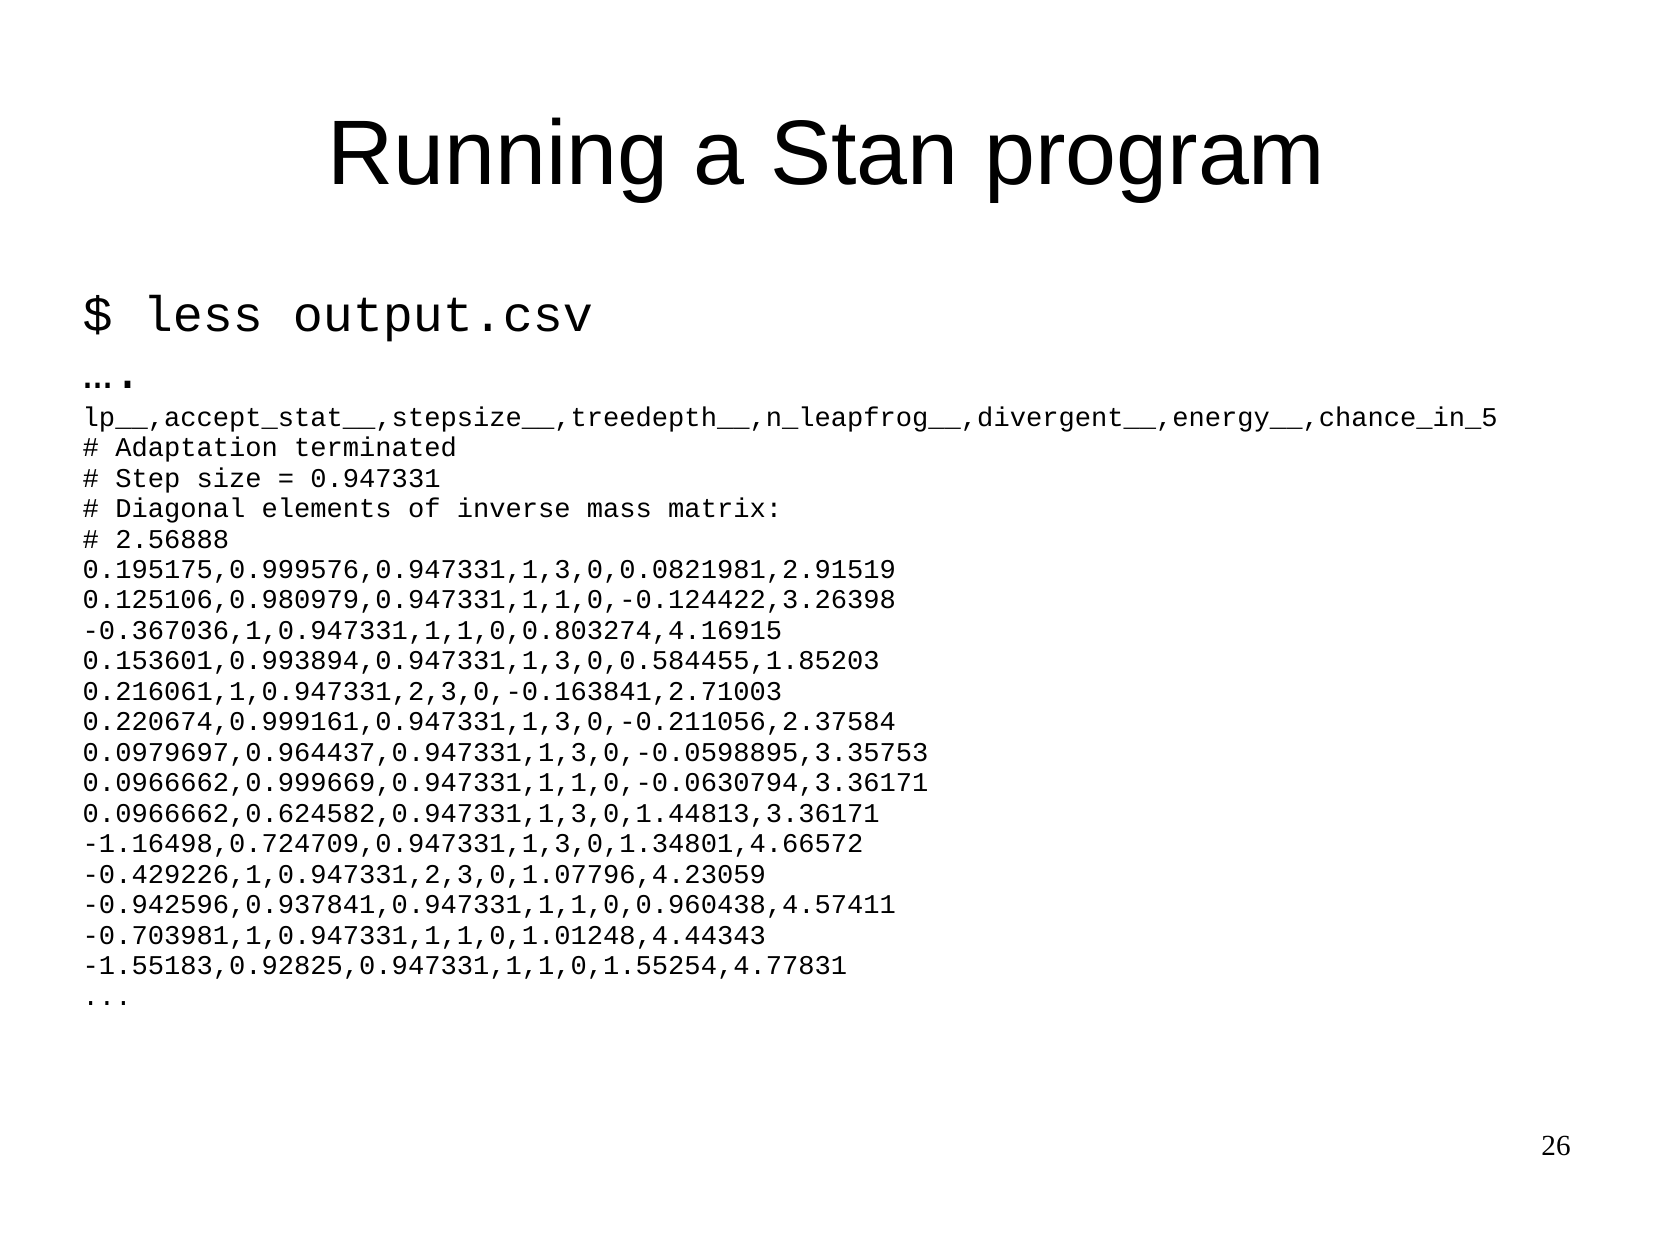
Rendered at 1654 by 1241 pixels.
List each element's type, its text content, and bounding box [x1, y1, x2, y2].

list $ less output.csv …. lp__,accept_stat__,stepsize__,treedepth__,n_leapfrog__,divergent__,energy__,chance_in_5 # Adaptation terminated # Step size = 0.947331 # Diagonal elements of inverse mass matrix: # 2.56888 0.195175,0.999576,0.947331,1,3,0,0.0821981,2.91519 0.125106,0.980979,0.947331,1,1,0,-0.124422,3.26398 -0.367036,1,0.947331,1,1,0,0.803274,4.16915 0.153601,0.993894,0.947331,1,3,0,0.584455,1.85203 0.216061,1,0.947331,2,3,0,-0.163841,2.71003 0.220674,0.999161,0.947331,1,3,0,-0.211056,2.37584 0.0979697,0.964437,0.947331,1,3,0,-0.0598895,3.35753 0.0966662,0.999669,0.947331,1,1,0,-0.0630794,3.36171 0.0966662,0.624582,0.947331,1,3,0,1.44813,3.36171 -1.16498,0.724709,0.947331,1,3,0,1.34801,4.66572 -0.429226,1,0.947331,2,3,0,1.07796,4.23059 -0.942596,0.937841,0.947331,1,1,0,0.960438,4.57411 -0.703981,1,0.947331,1,1,0,1.01248,4.44343 -1.55183,0.92825,0.947331,1,1,0,1.55254,4.77831 ... [82, 290, 1571, 1109]
title Running a Stan program [82, 49, 1571, 257]
